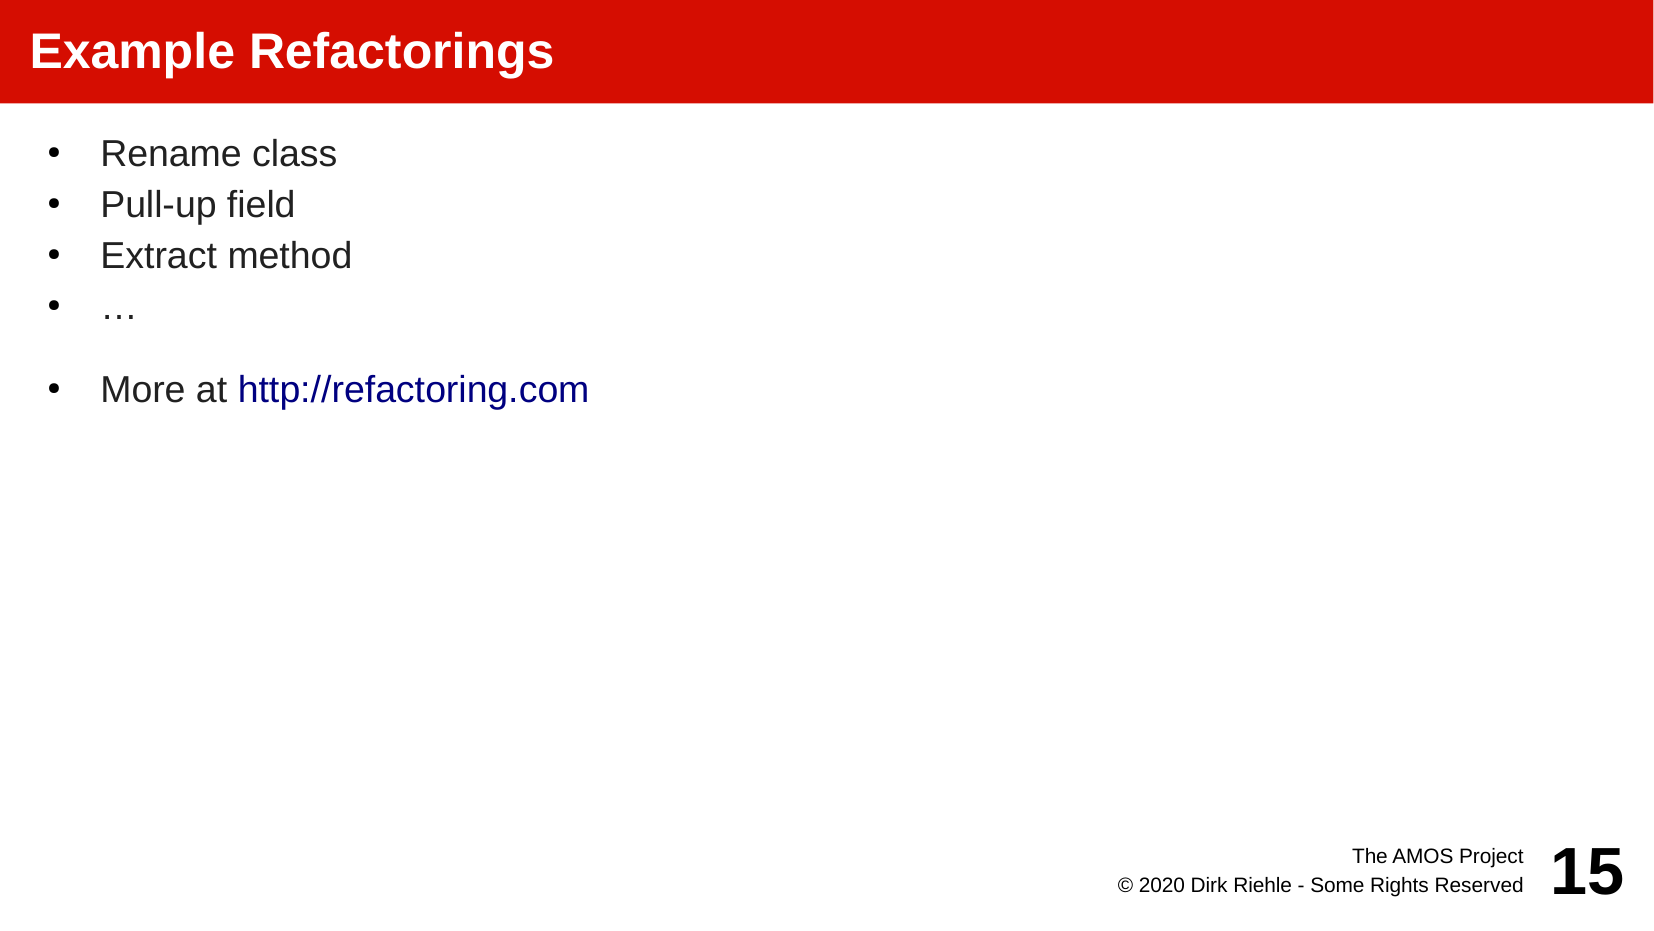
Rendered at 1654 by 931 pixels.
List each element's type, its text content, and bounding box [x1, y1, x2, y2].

list Rename class Pull-up field Extract method … More at http://refactoring.com [29, 132, 1625, 813]
title Example Refactorings [0, 0, 1654, 104]
